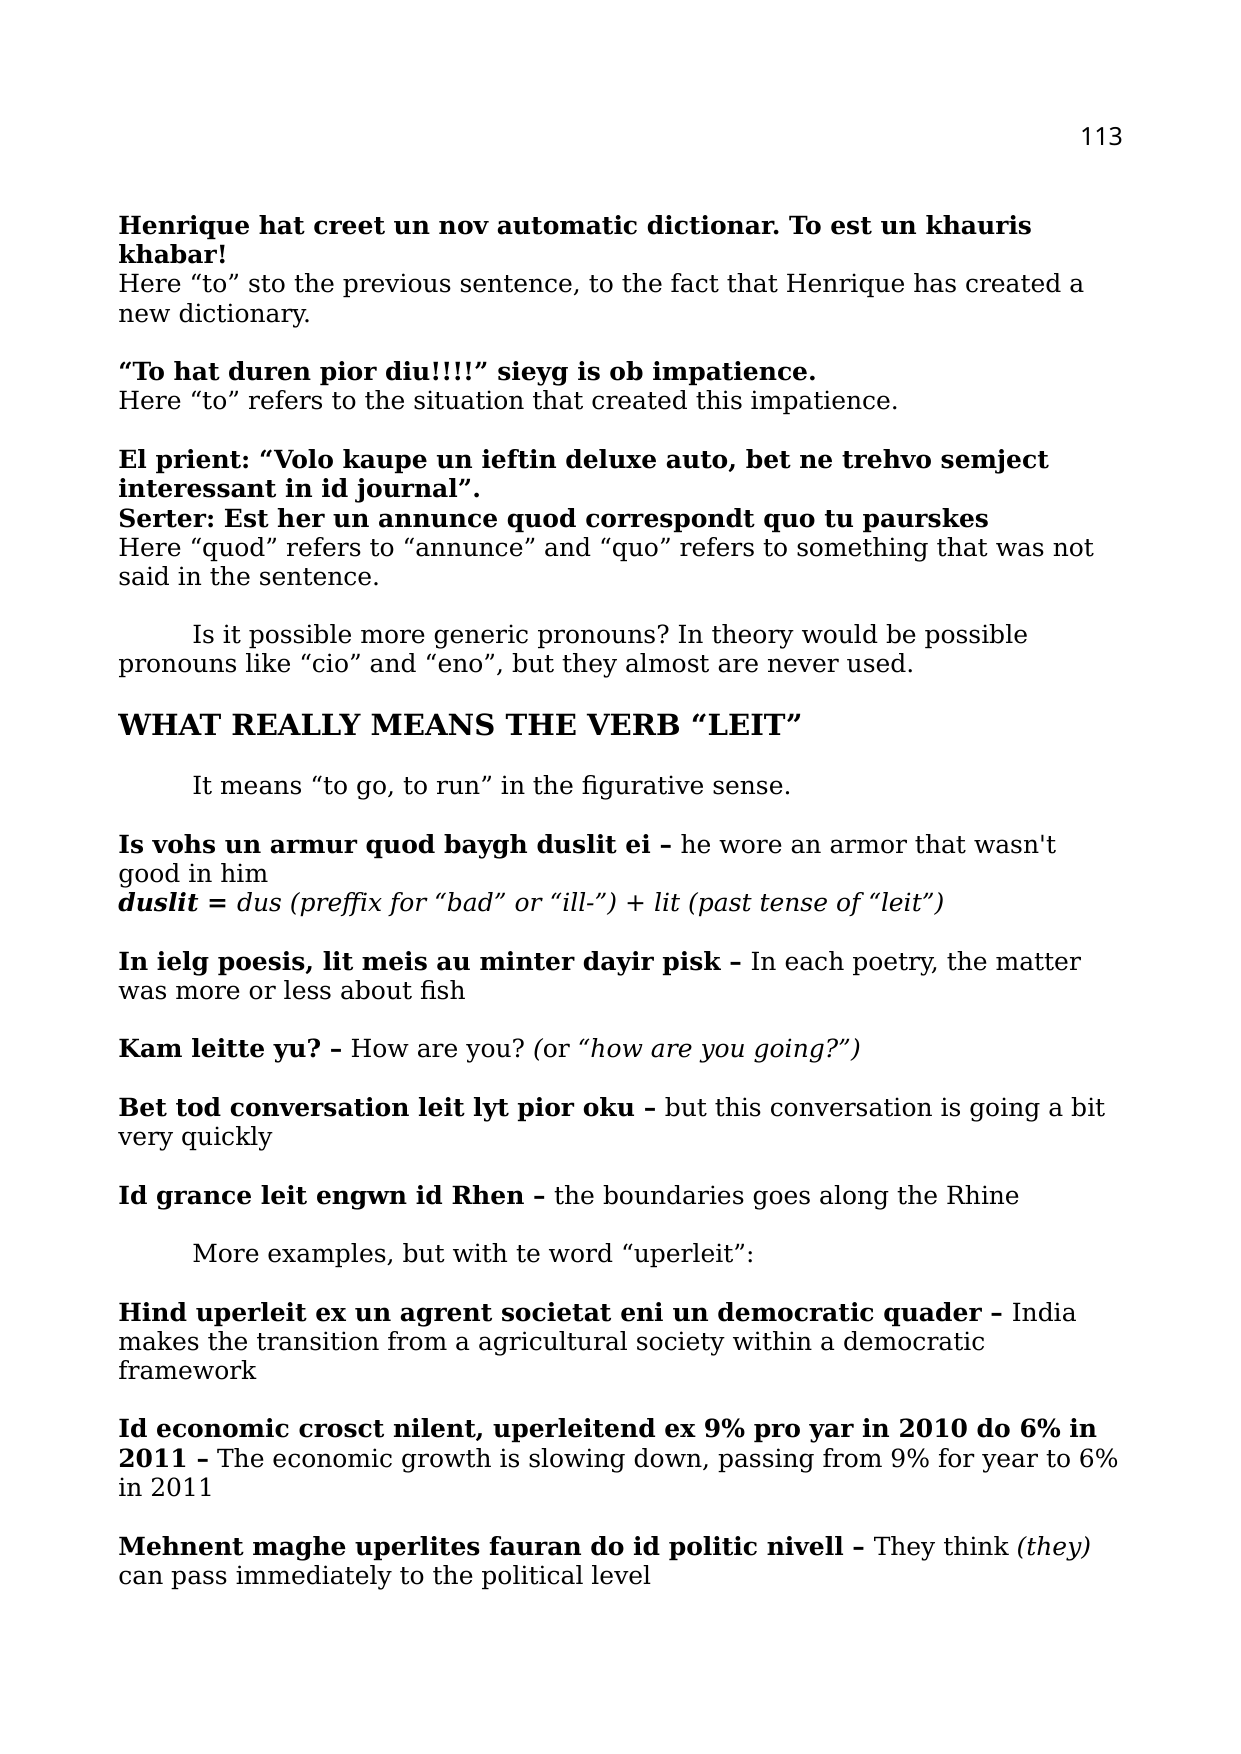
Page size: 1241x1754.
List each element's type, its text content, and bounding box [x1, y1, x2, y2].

text In ielg poesis, lit meis au minter dayir pisk – In each poetry, the matter was more or less about fish [118, 947, 1123, 1005]
text Id economic crosct nilent, uperleitend ex 9% pro yar in 2010 do 6% in 2011 – The economic growth is slowing down, passing from 9% for year to 6% in 2011 [118, 1414, 1123, 1502]
text Here “to” sto the previous sentence, to the fact that Henrique has created a new dictionary. [118, 269, 1123, 328]
text Here “quod” refers to “annunce” and “quo” refers to something that was not said in the sentence. [118, 533, 1123, 591]
text Bet tod conversation leit lyt pior oku – but this conversation is going a bit very quickly [118, 1093, 1123, 1152]
text “To hat duren pior diu!!!!” sieyg is ob impatience. [118, 357, 1123, 386]
text Mehnent maghe uperlites fauran do id politic nivell – They think (they) can pass immediately to the political level [118, 1532, 1123, 1590]
text Hind uperleit ex un agrent societat eni un democratic quader – India makes the transition from a agricultural society within a democratic framework [118, 1298, 1123, 1385]
subtitle WHAT REALLY MEANS THE VERB “LEIT” [118, 708, 1123, 742]
text More examples, but with te word “uperleit”: [118, 1239, 1123, 1268]
text It means “to go, to run” in the figurative sense. [118, 771, 1123, 801]
text El prient: “Volo kaupe un ieftin deluxe auto, bet ne trehvo semject interessant in id journal”. [118, 445, 1123, 503]
text Henrique hat creet un nov automatic dictionar. To est un khauris khabar! [118, 211, 1123, 269]
text Is it possible more generic pronouns? In theory would be possible pronouns like “cio” and “eno”, but they almost are never used. [118, 620, 1123, 679]
text Serter: Est her un annunce quod correspondt quo tu paurskes [118, 503, 1123, 533]
text Here “to” refers to the situation that created this impatience. [118, 386, 1123, 416]
text Is vohs un armur quod baygh duslit ei – he wore an armor that wasn't good in him [118, 830, 1123, 888]
text Id grance leit engwn id Rhen – the boundaries goes along the Rhine [118, 1181, 1123, 1210]
text Kam leitte yu? – How are you? (or “how are you going?”) [118, 1034, 1123, 1064]
text duslit = dus (preffix for “bad” or “ill-”) + lit (past tense of “leit”) [118, 888, 1123, 918]
